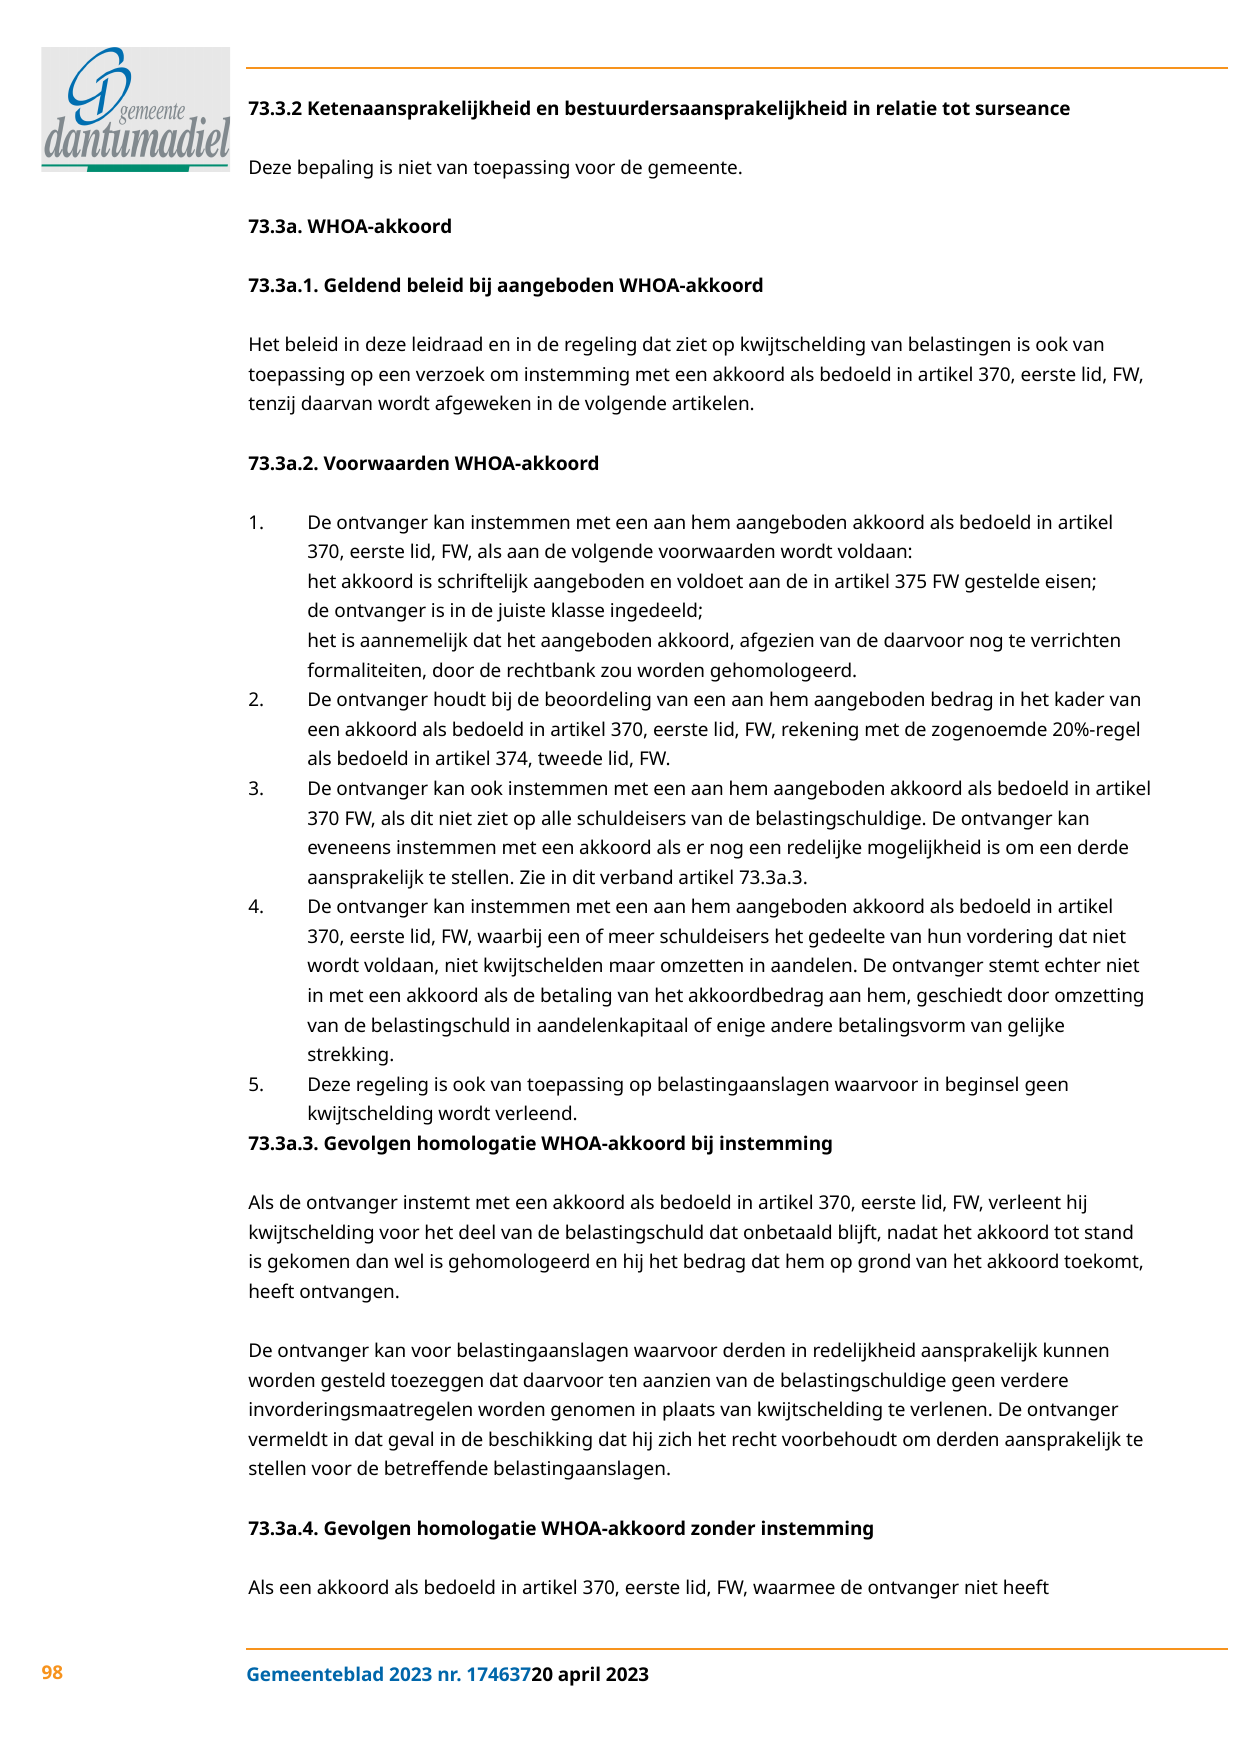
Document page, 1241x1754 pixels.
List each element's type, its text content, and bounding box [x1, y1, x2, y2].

text 73.3.2 Ketenaansprakelijkheid en bestuurdersaansprakelijkheid in relatie tot surseance [248, 95, 1152, 121]
text 73.3a.1. Geldend beleid bij aangeboden WHOA-akkoord [248, 272, 1152, 298]
text 73.3a.4. Gevolgen homologatie WHOA-akkoord zonder instemming [248, 1515, 1152, 1541]
list De ontvanger kan instemmen met een aan hem aangeboden akkoord als bedoeld in artikel 370, eerste lid, FW, waarbij een of meer schuldeisers het gedeelte van hun vordering dat niet wordt voldaan, niet kwijtschelden maar omzetten in aandelen. De ontvanger stemt echter niet in met een akkoord als de betaling van het akkoordbedrag aan hem, geschiedt door omzetting van de belastingschuld in aandelenkapitaal of enige andere betalingsvorm van gelijke strekking. [248, 893, 1152, 1067]
list de ontvanger is in de juiste klasse ingedeeld; [248, 598, 1152, 623]
text 73.3a. WHOA-akkoord [248, 213, 1152, 239]
list het is aannemelijk dat het aangeboden akkoord, afgezien van de daarvoor nog te verrichten formaliteiten, door de rechtbank zou worden gehomologeerd. [248, 627, 1152, 683]
list Deze regeling is ook van toepassing op belastingaanslagen waarvoor in beginsel geen kwijtschelding wordt verleend. [248, 1071, 1152, 1126]
text Het beleid in deze leidraad en in de regeling dat ziet op kwijtschelding van belastingen is ook van toepassing op een verzoek om instemming met een akkoord als bedoeld in artikel 370, eerste lid, FW, tenzij daarvan wordt afgeweken in de volgende artikelen. [248, 331, 1152, 416]
list De ontvanger kan ook instemmen met een aan hem aangeboden akkoord als bedoeld in artikel 370 FW, als dit niet ziet op alle schuldeisers van de belastingschuldige. De ontvanger kan eveneens instemmen met een akkoord als er nog een redelijke mogelijkheid is om een derde aansprakelijk te stellen. Zie in dit verband artikel 73.3a.3. [248, 775, 1152, 890]
list De ontvanger kan instemmen met een aan hem aangeboden akkoord als bedoeld in artikel 370, eerste lid, FW, als aan de volgende voorwaarden wordt voldaan: [248, 509, 1152, 564]
text 73.3a.2. Voorwaarden WHOA-akkoord [248, 450, 1152, 476]
list De ontvanger houdt bij de beoordeling van een aan hem aangeboden bedrag in het kader van een akkoord als bedoeld in artikel 370, eerste lid, FW, rekening met de zogenoemde 20%-regel als bedoeld in artikel 374, tweede lid, FW. [248, 686, 1152, 771]
text 73.3a.3. Gevolgen homologatie WHOA-akkoord bij instemming [248, 1130, 1152, 1156]
text Deze bepaling is niet van toepassing voor de gemeente. [248, 154, 1152, 180]
text Als een akkoord als bedoeld in artikel 370, eerste lid, FW, waarmee de ontvanger niet heeft [248, 1574, 1152, 1600]
text Als de ontvanger instemt met een akkoord als bedoeld in artikel 370, eerste lid, FW, verleent hij kwijtschelding voor het deel van de belastingschuld dat onbetaald blijft, nadat het akkoord tot stand is gekomen dan wel is gehomologeerd en hij het bedrag dat hem op grond van het akkoord toekomt, heeft ontvangen. [248, 1189, 1152, 1304]
picture [41, 47, 231, 172]
text De ontvanger kan voor belastingaanslagen waarvoor derden in redelijkheid aansprakelijk kunnen worden gesteld toezeggen dat daarvoor ten aanzien van de belastingschuldige geen verdere invorderingsmaatregelen worden genomen in plaats van kwijtschelding te verlenen. De ontvanger vermeldt in dat geval in de beschikking dat hij zich het recht voorbehoudt om derden aansprakelijk te stellen voor de betreffende belastingaanslagen. [248, 1337, 1152, 1481]
list het akkoord is schriftelijk aangeboden en voldoet aan de in artikel 375 FW gestelde eisen; [248, 568, 1152, 594]
